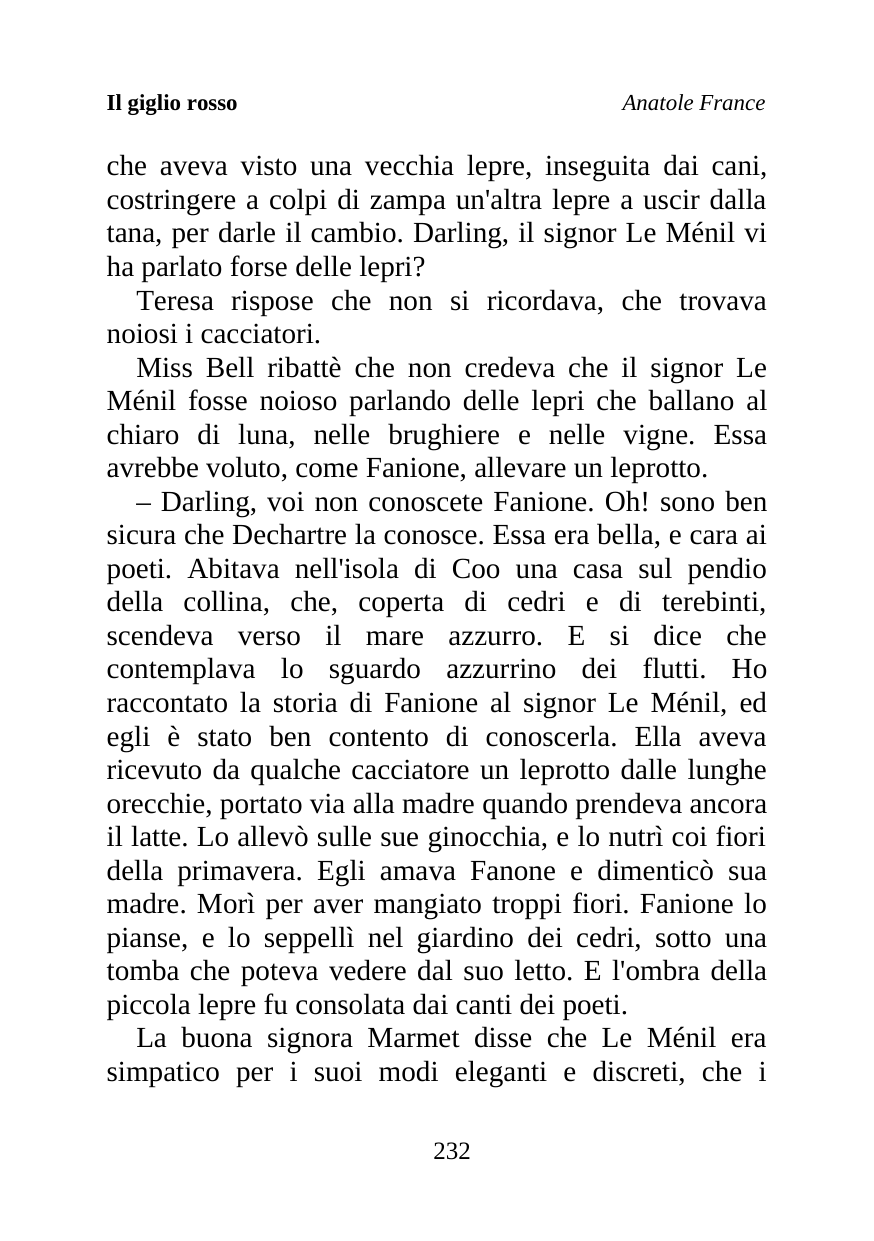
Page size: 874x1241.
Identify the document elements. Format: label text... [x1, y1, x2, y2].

text – Darling, voi non conoscete Fanione. Oh! sono ben sicura che Dechartre la conosce. Essa era bella, e cara ai poeti. Abitava nell'isola di Coo una casa sul pendio della collina, che, coperta di cedri e di terebinti, scendeva verso il mare azzurro. E si dice che contemplava lo sguardo azzurrino dei flutti. Ho raccontato la storia di Fanione al signor Le Ménil, ed egli è stato ben contento di conoscerla. Ella aveva ricevuto da qualche cacciatore un leprotto dalle lunghe orecchie, portato via alla madre quando prendeva ancora il latte. Lo allevò sulle sue ginocchia, e lo nutrì coi fiori della primavera. Egli amava Fanone e dimenticò sua madre. Morì per aver mangiato troppi fiori. Fanione lo pianse, e lo seppellì nel giardino dei cedri, sotto una tomba che poteva vedere dal suo letto. E l'ombra della piccola lepre fu consolata dai canti dei poeti. [106, 484, 768, 1021]
text che aveva visto una vecchia lepre, inseguita dai cani, costringere a colpi di zampa un'altra lepre a uscir dalla tana, per darle il cambio. Darling, il signor Le Ménil vi ha parlato forse delle lepri? [106, 148, 768, 283]
text La buona signora Marmet disse che Le Ménil era simpatico per i suoi modi eleganti e discreti, che i [106, 1021, 768, 1088]
text Miss Bell ribattè che non credeva che il signor Le Ménil fosse noioso parlando delle lepri che ballano al chiaro di luna, nelle brughiere e nelle vigne. Essa avrebbe voluto, come Fanione, allevare un leprotto. [106, 350, 768, 484]
text Teresa rispose che non si ricordava, che trovava noiosi i cacciatori. [106, 283, 768, 350]
